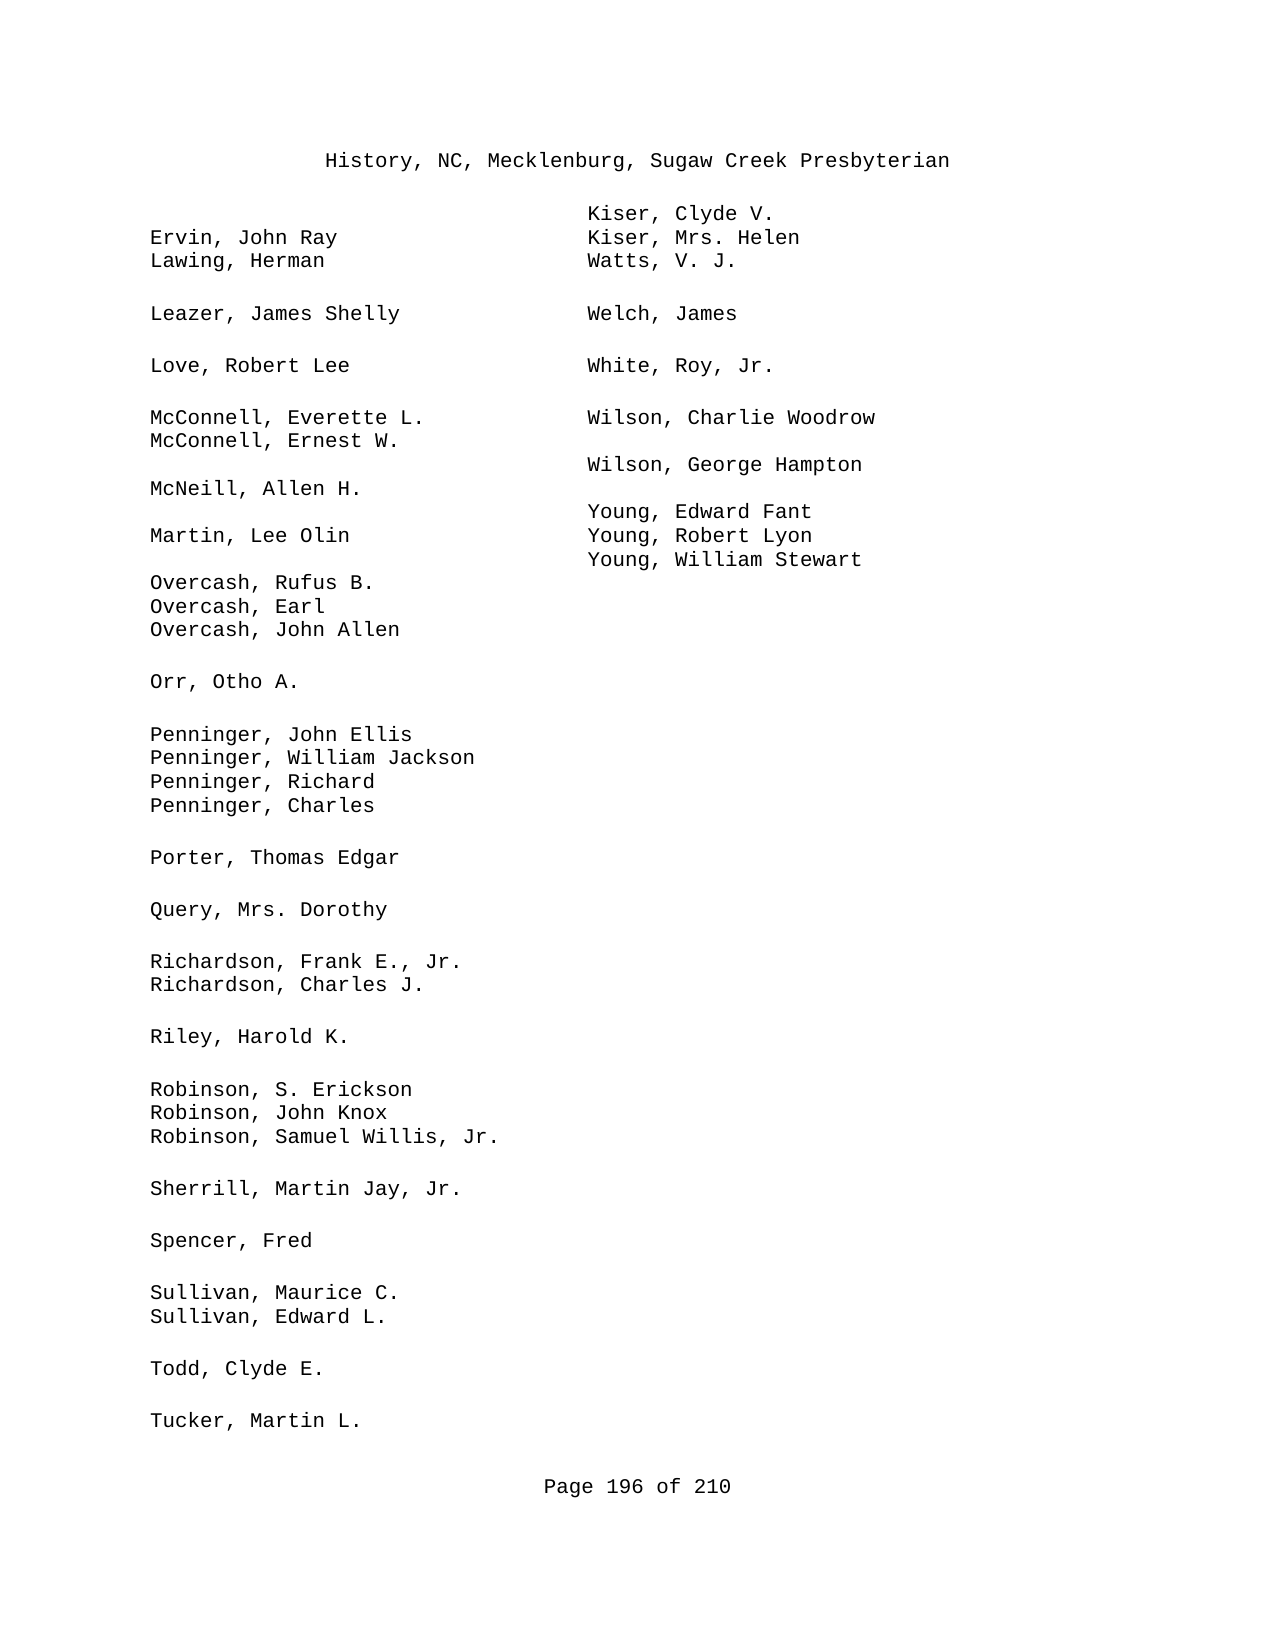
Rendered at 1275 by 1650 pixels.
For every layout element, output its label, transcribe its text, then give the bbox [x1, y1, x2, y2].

text Sullivan, Maurice C. [150, 1282, 1125, 1306]
text Richardson, Charles J. [150, 974, 1125, 998]
text Spencer, Fred [150, 1230, 1125, 1254]
text Tucker, Martin L. [150, 1410, 1125, 1434]
text Penninger, John Ellis [150, 724, 1125, 747]
text Overcash, John Allen [150, 619, 1125, 643]
text Overcash, Rufus B. [150, 572, 1125, 596]
text Martin, Lee Olin Young, Robert Lyon [150, 525, 1125, 548]
text Robinson, John Knox [150, 1102, 1125, 1126]
text McConnell, Everette L. Wilson, Charlie Woodrow [150, 407, 1125, 430]
text Penninger, Richard [150, 771, 1125, 794]
text Young, William Stewart [150, 548, 1125, 572]
text Sherrill, Martin Jay, Jr. [150, 1178, 1125, 1202]
text Overcash, Earl [150, 596, 1125, 619]
text Wilson, George Hampton [150, 454, 1125, 478]
text Ervin, John Ray Kiser, Mrs. Helen [150, 227, 1125, 250]
text Young, Edward Fant [150, 501, 1125, 525]
text McNeill, Allen H. [150, 478, 1125, 501]
text Lawing, Herman Watts, V. J. [150, 250, 1125, 274]
text Todd, Clyde E. [150, 1358, 1125, 1382]
text Sullivan, Edward L. [150, 1306, 1125, 1329]
text Robinson, S. Erickson [150, 1079, 1125, 1102]
text Riley, Harold K. [150, 1027, 1125, 1050]
text Penninger, Charles [150, 794, 1125, 818]
text Porter, Thomas Edgar [150, 847, 1125, 870]
text Query, Mrs. Dorothy [150, 899, 1125, 922]
text Orr, Otho A. [150, 672, 1125, 695]
text Robinson, Samuel Willis, Jr. [150, 1126, 1125, 1149]
text Richardson, Frank E., Jr. [150, 951, 1125, 974]
text Love, Robert Lee White, Roy, Jr. [150, 354, 1125, 378]
text McConnell, Ernest W. [150, 430, 1125, 454]
text Leazer, James Shelly Welch, James [150, 302, 1125, 326]
text Kiser, Clyde V. [150, 203, 1125, 227]
text Penninger, William Jackson [150, 747, 1125, 771]
